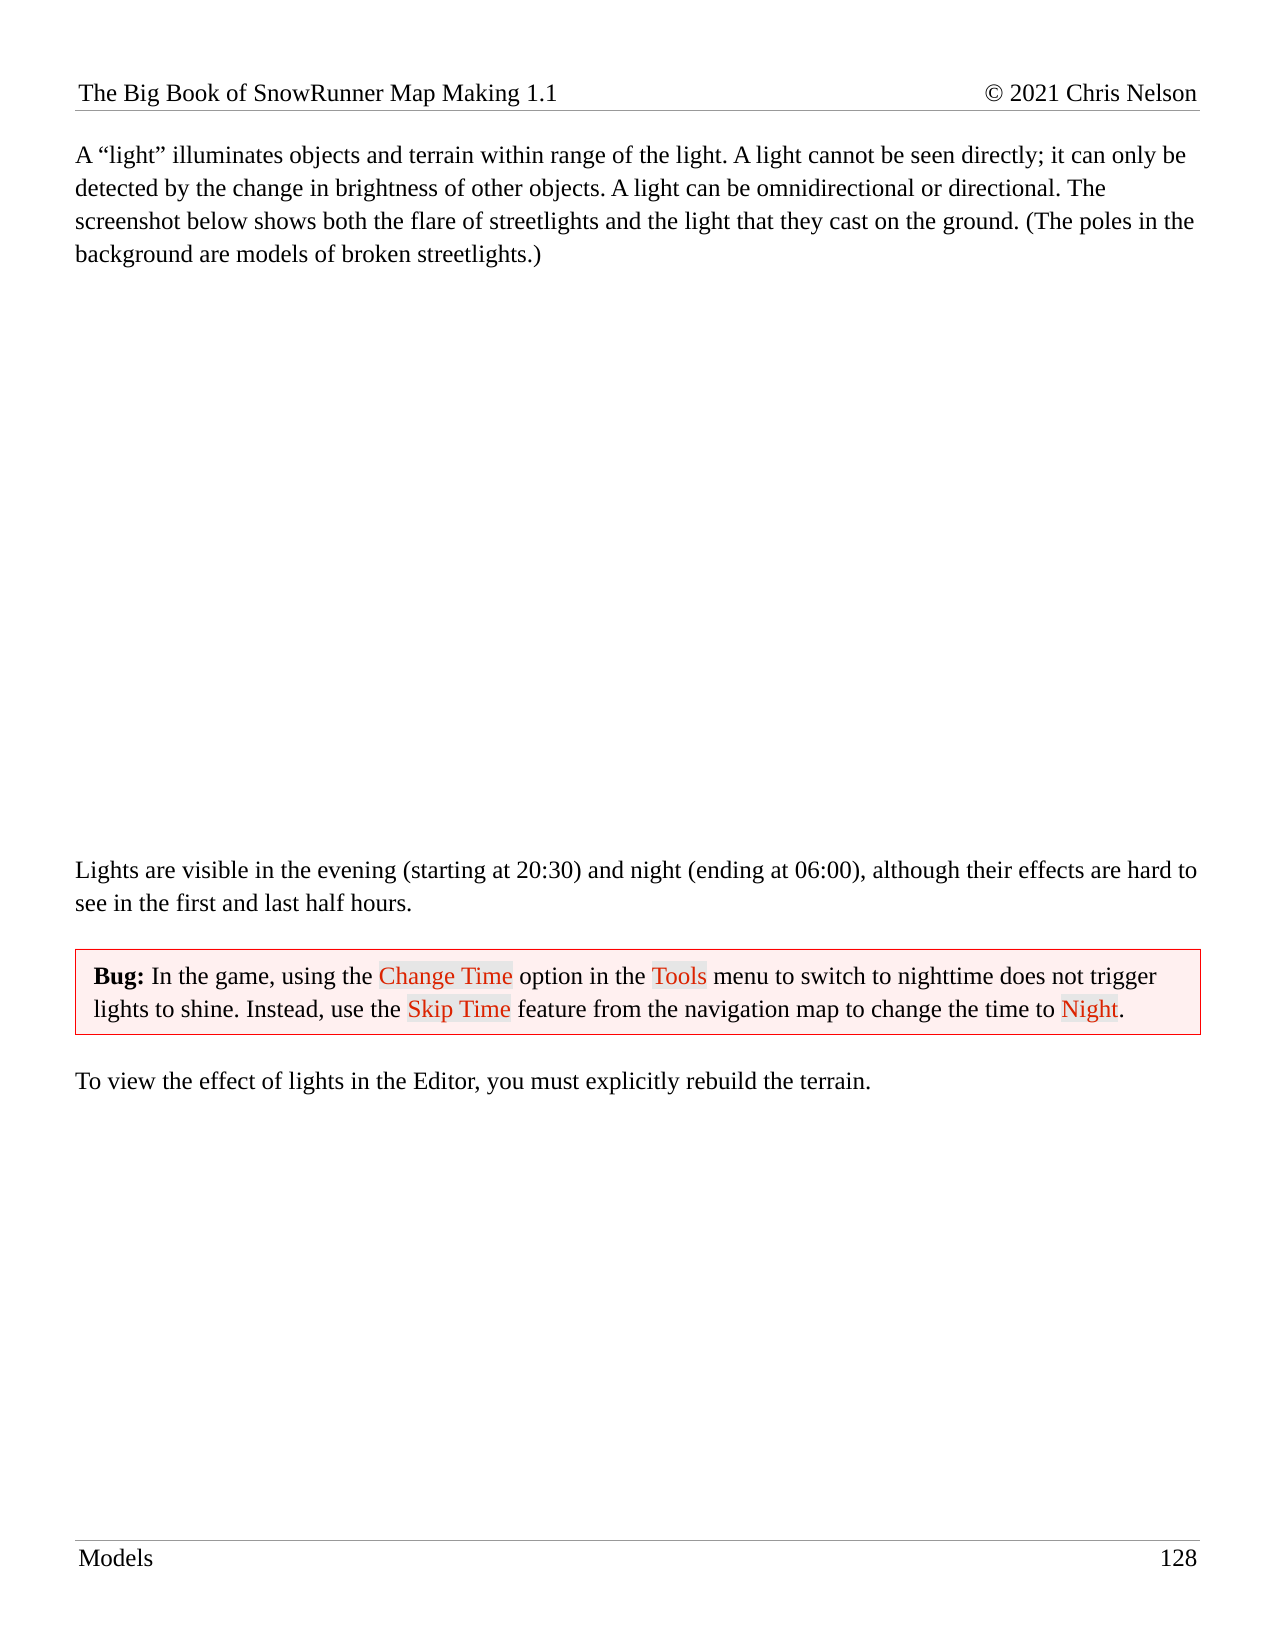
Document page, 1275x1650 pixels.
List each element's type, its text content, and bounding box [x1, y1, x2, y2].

list In the game, using the Change Time option in the Tools menu to switch to nighttime does not trigger lights to shine. Instead, use the Skip Time feature from the navigation map to change the time to Night. [76, 950, 1200, 1034]
text A “light” illuminates objects and terrain within range of the light. A light cannot be seen directly; it can only be detected by the change in brightness of other objects. A light can be omnidirectional or directional. The screenshot below shows both the flare of streetlights and the light that they cast on the ground. (The poles in the background are models of broken streetlights.) [75, 140, 1200, 268]
text Lights are visible in the evening (starting at 20:30) and night (ending at 06:00), although their effects are hard to see in the first and last half hours. [75, 855, 1200, 917]
text To view the effect of lights in the Editor, you must explicitly rebuild the terrain. [75, 1066, 1200, 1095]
